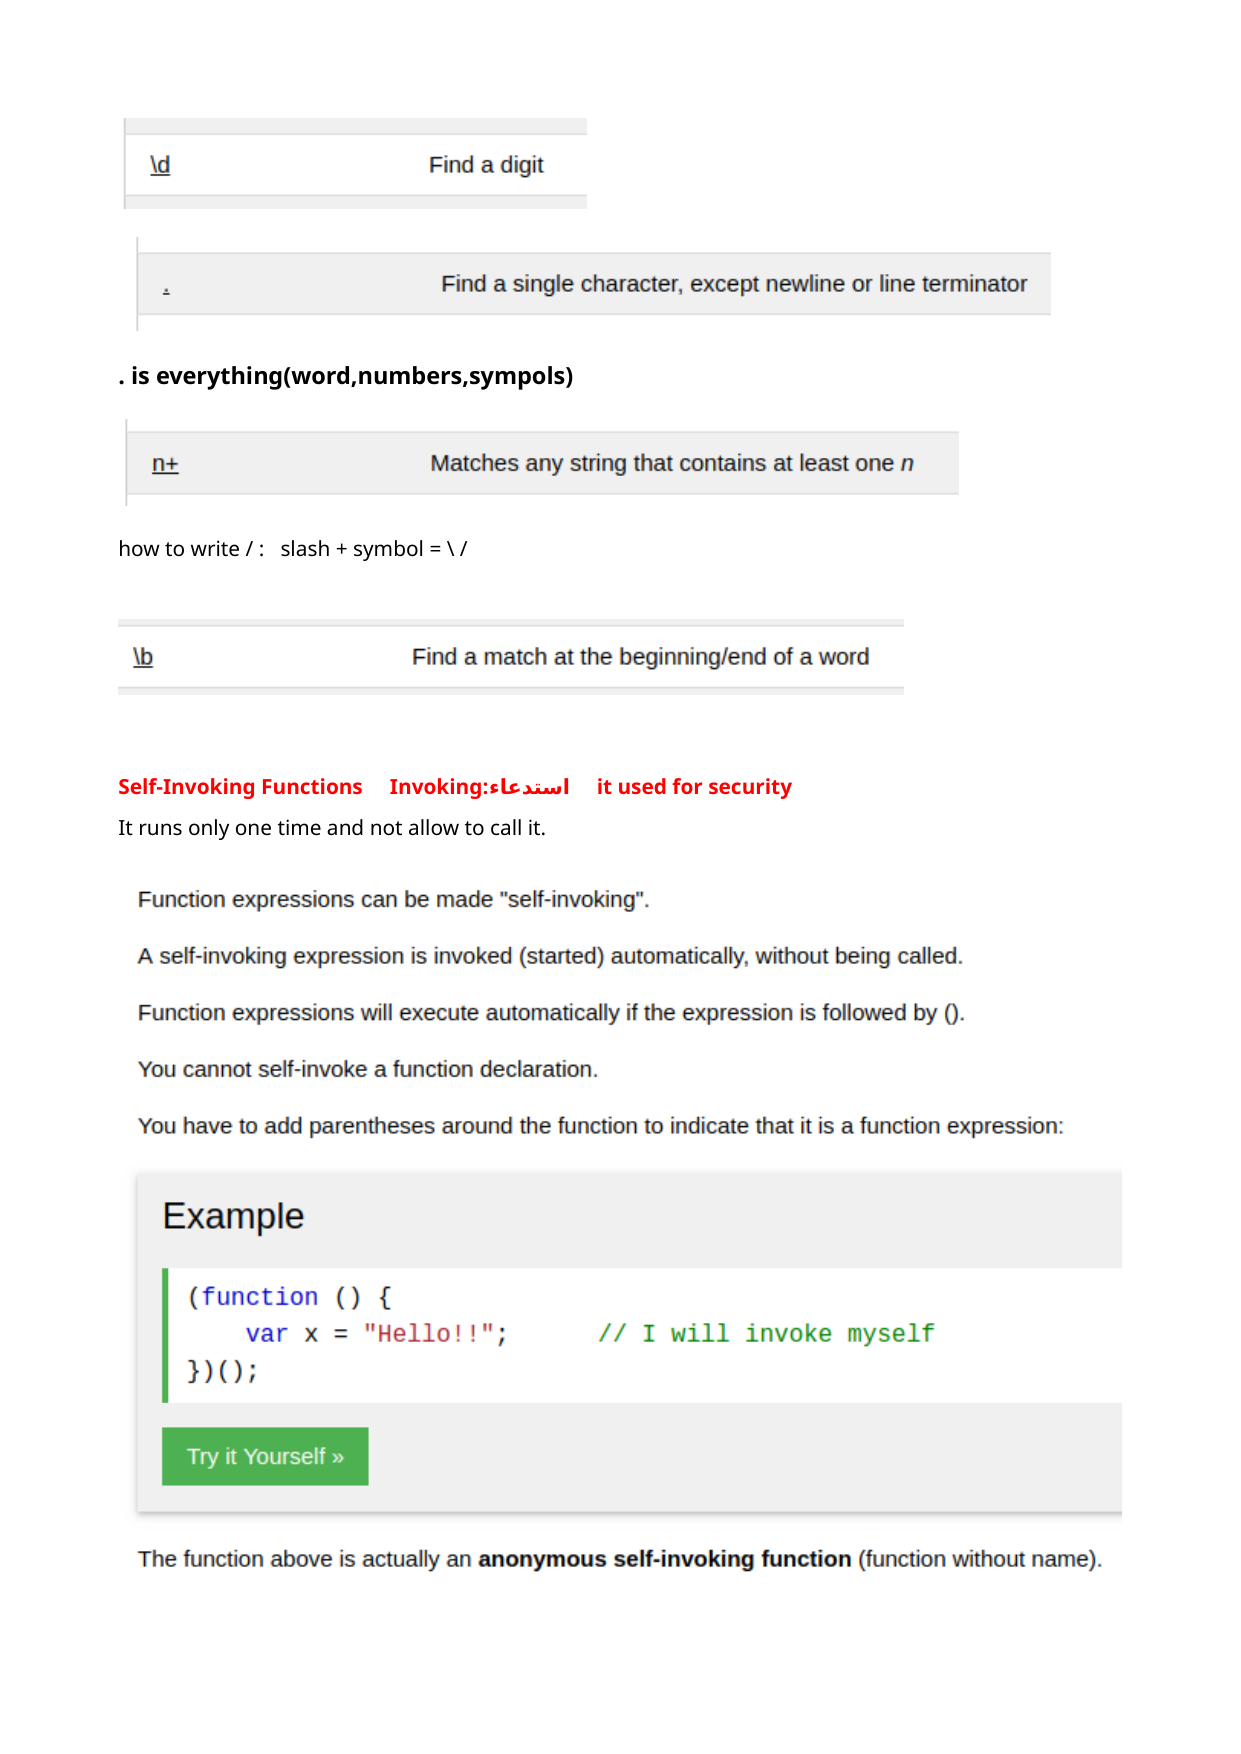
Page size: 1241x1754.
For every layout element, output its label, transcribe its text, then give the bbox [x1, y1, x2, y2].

picture [118, 419, 959, 506]
subtitle Self-Invoking Functions Invoking:استدعاء it used for security [118, 772, 1122, 801]
text It runs only one time and not allow to call it. [118, 813, 1122, 842]
picture [118, 870, 1123, 1596]
picture [118, 619, 904, 695]
picture [118, 237, 1051, 331]
text . is everything(word,numbers,sympols) [118, 359, 1122, 391]
text how to write / : slash + symbol = \ / [118, 534, 1122, 563]
picture [118, 118, 587, 209]
